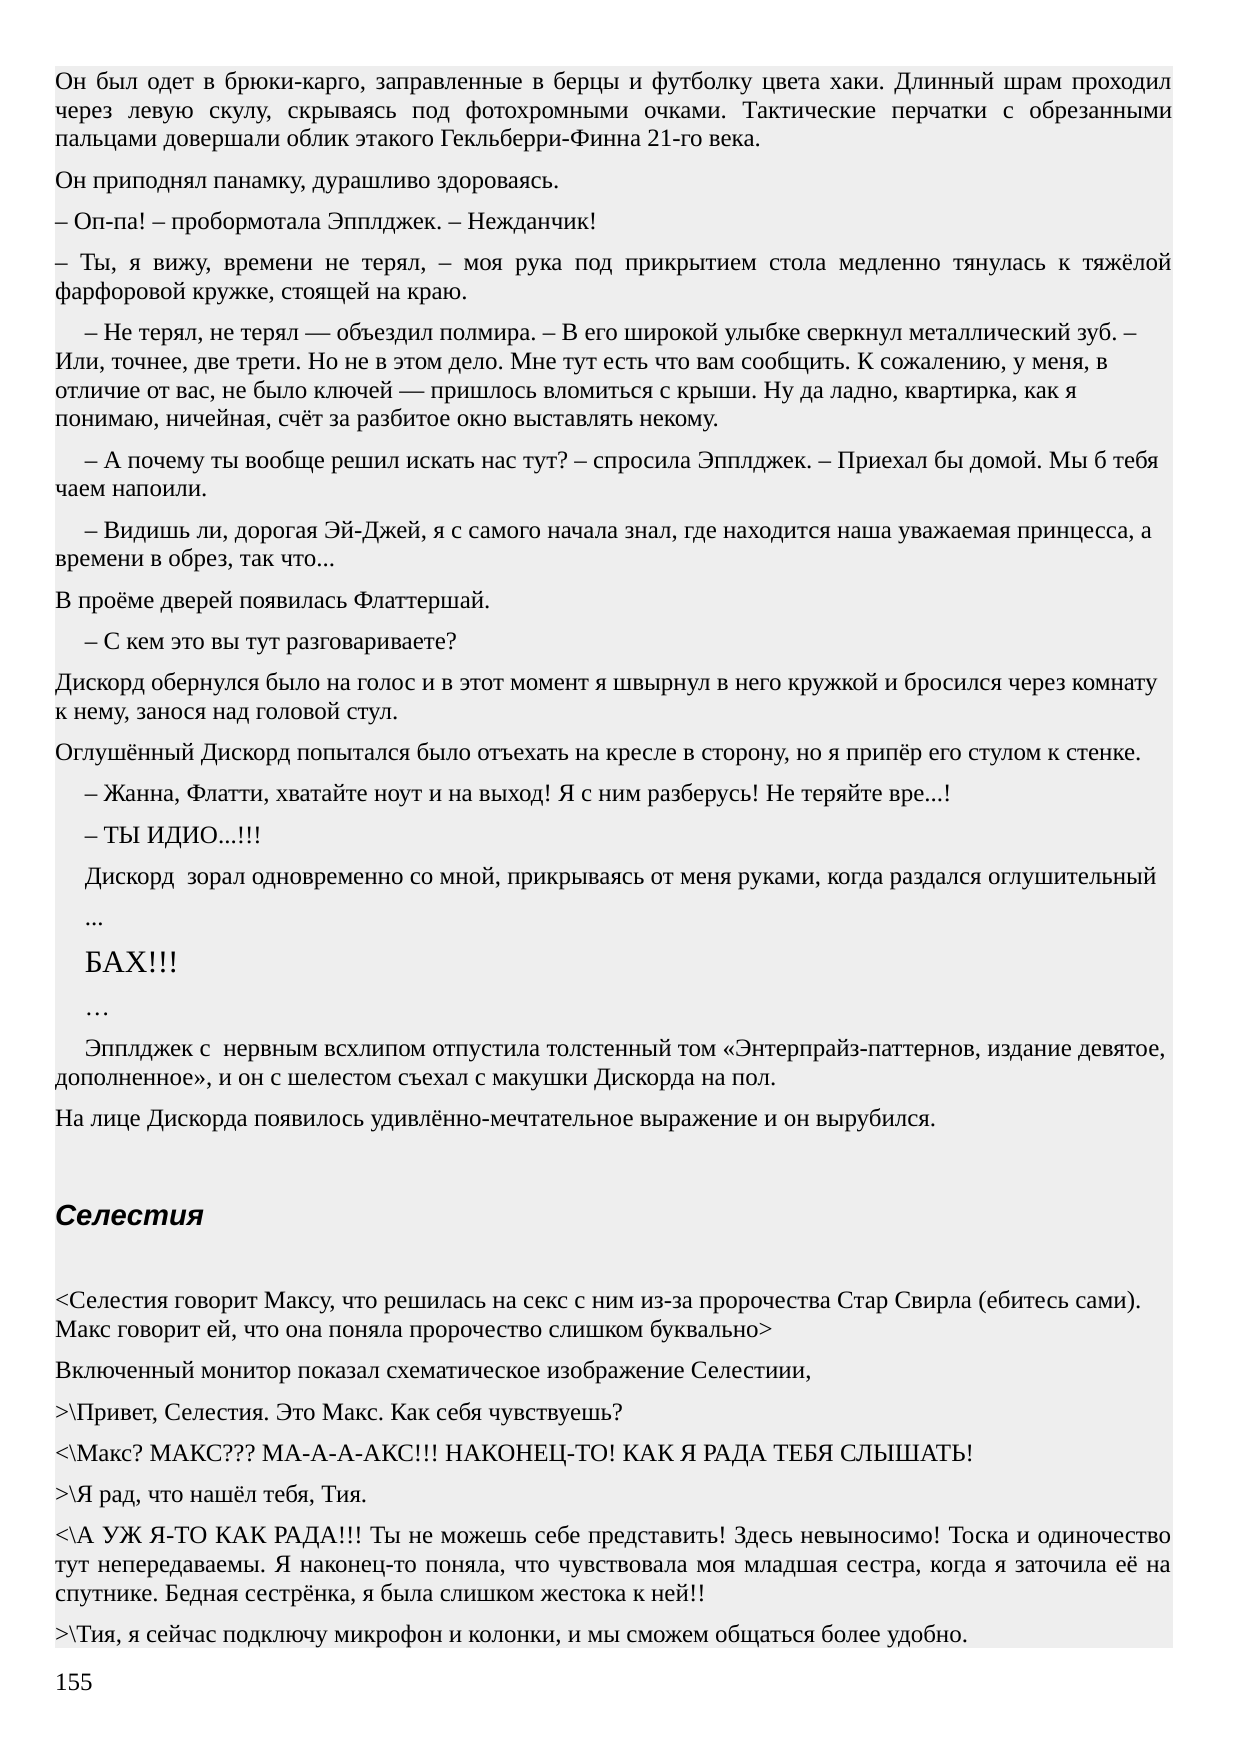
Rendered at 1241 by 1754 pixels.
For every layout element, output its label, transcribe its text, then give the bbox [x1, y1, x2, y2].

text – А почему ты вообще решил искать нас тут? – спросила Эпплджек. – Приехал бы домой. Мы б тебя чаем напоили. [55, 445, 1173, 502]
list Дискорд обернулся было на голос и в этот момент я швырнул в него кружкой и бросился через комнату к нему, занося над головой стул. [55, 667, 1173, 725]
text – Не терял, не терял — объездил полмира. – В его широкой улыбке сверкнул металлический зуб. – Или, точнее, две трети. Но не в этом дело. Мне тут есть что вам сообщить. К сожалению, у меня, в отличие от вас, не было ключей — пришлось вломиться с крыши. Ну да ладно, квартирка, как я понимаю, ничейная, счёт за разбитое окно выставлять некому. [55, 317, 1173, 432]
text >\Я рад, что нашёл тебя, Тия. [55, 1479, 1173, 1508]
text – ТЫ ИДИО...!!! [55, 820, 1173, 848]
text <\А УЖ Я-ТО КАК РАДА!!! Ты не можешь себе представить! Здесь невыносимо! Тоска и одиночество тут непередаваемы. Я наконец-то поняла, что чувствовала моя младшая сестра, когда я заточила её на спутнике. Бедная сестрёнка, я была слишком жестока к ней!! [55, 1521, 1173, 1607]
text Он был одет в брюки-карго, заправленные в берцы и футболку цвета хаки. Длинный шрам проходил через левую скулу, скрываясь под фотохромными очками. Тактические перчатки с обрезанными пальцами довершали облик этакого Гекльберри-Финна 21-го века. [55, 66, 1173, 152]
text На лице Дискорда появилось удивлённо-мечтательное выражение и он вырубился. [55, 1103, 1173, 1132]
text – Оп-па! – пробормотала Эпплджек. – Нежданчик! [55, 206, 1173, 235]
text <Селестия говорит Максу, что решилась на секс с ним из-за пророчества Стар Свирла (ебитесь сами). Макс говорит ей, что она поняла пророчество слишком буквально> [55, 1286, 1173, 1343]
text Включенный монитор показал схематическое изображение Селестиии, [55, 1356, 1173, 1384]
text Дискорд зорал одновременно со мной, прикрываясь от меня руками, когда раздался оглушительный [55, 861, 1173, 890]
text … [55, 992, 1173, 1021]
text >\Привет, Селестия. Это Макс. Как себя чувствуешь? [55, 1397, 1173, 1426]
text Эпплджек с нервным всхлипом отпустила толстенный том «Энтерпрайз-паттернов, издание девятое, дополненное», и он с шелестом съехал с макушки Дискорда на пол. [55, 1033, 1173, 1091]
text <\Макс? МАКС??? МА-А-А-АКС!!! НАКОНЕЦ-ТО! КАК Я РАДА ТЕБЯ СЛЫШАТЬ! [55, 1438, 1173, 1467]
text В проёме дверей появилась Флаттершай. [55, 585, 1173, 613]
text – С кем это вы тут разговариваете? [55, 626, 1173, 655]
text БАХ!!! [55, 943, 1173, 979]
text Оглушённый Дискорд попытался было отъехать на кресле в сторону, но я припёр его стулом к стенке. [55, 737, 1173, 766]
text – Жанна, Флатти, хватайте ноут и на выход! Я с ним разберусь! Не теряйте вре...! [55, 778, 1173, 807]
text Он приподнял панамку, дурашливо здороваясь. [55, 165, 1173, 193]
text ... [55, 902, 1173, 931]
text – Видишь ли, дорогая Эй-Джей, я с самого начала знал, где находится наша уважаемая принцесса, а времени в обрез, так что... [55, 515, 1173, 572]
subtitle Селестия [55, 1198, 1173, 1232]
text >\Тия, я сейчас подключу микрофон и колонки, и мы сможем общаться более удобно. [55, 1619, 1173, 1648]
text – Ты, я вижу, времени не терял, – моя рука под прикрытием стола медленно тянулась к тяжёлой фарфоровой кружке, стоящей на краю. [55, 247, 1173, 305]
